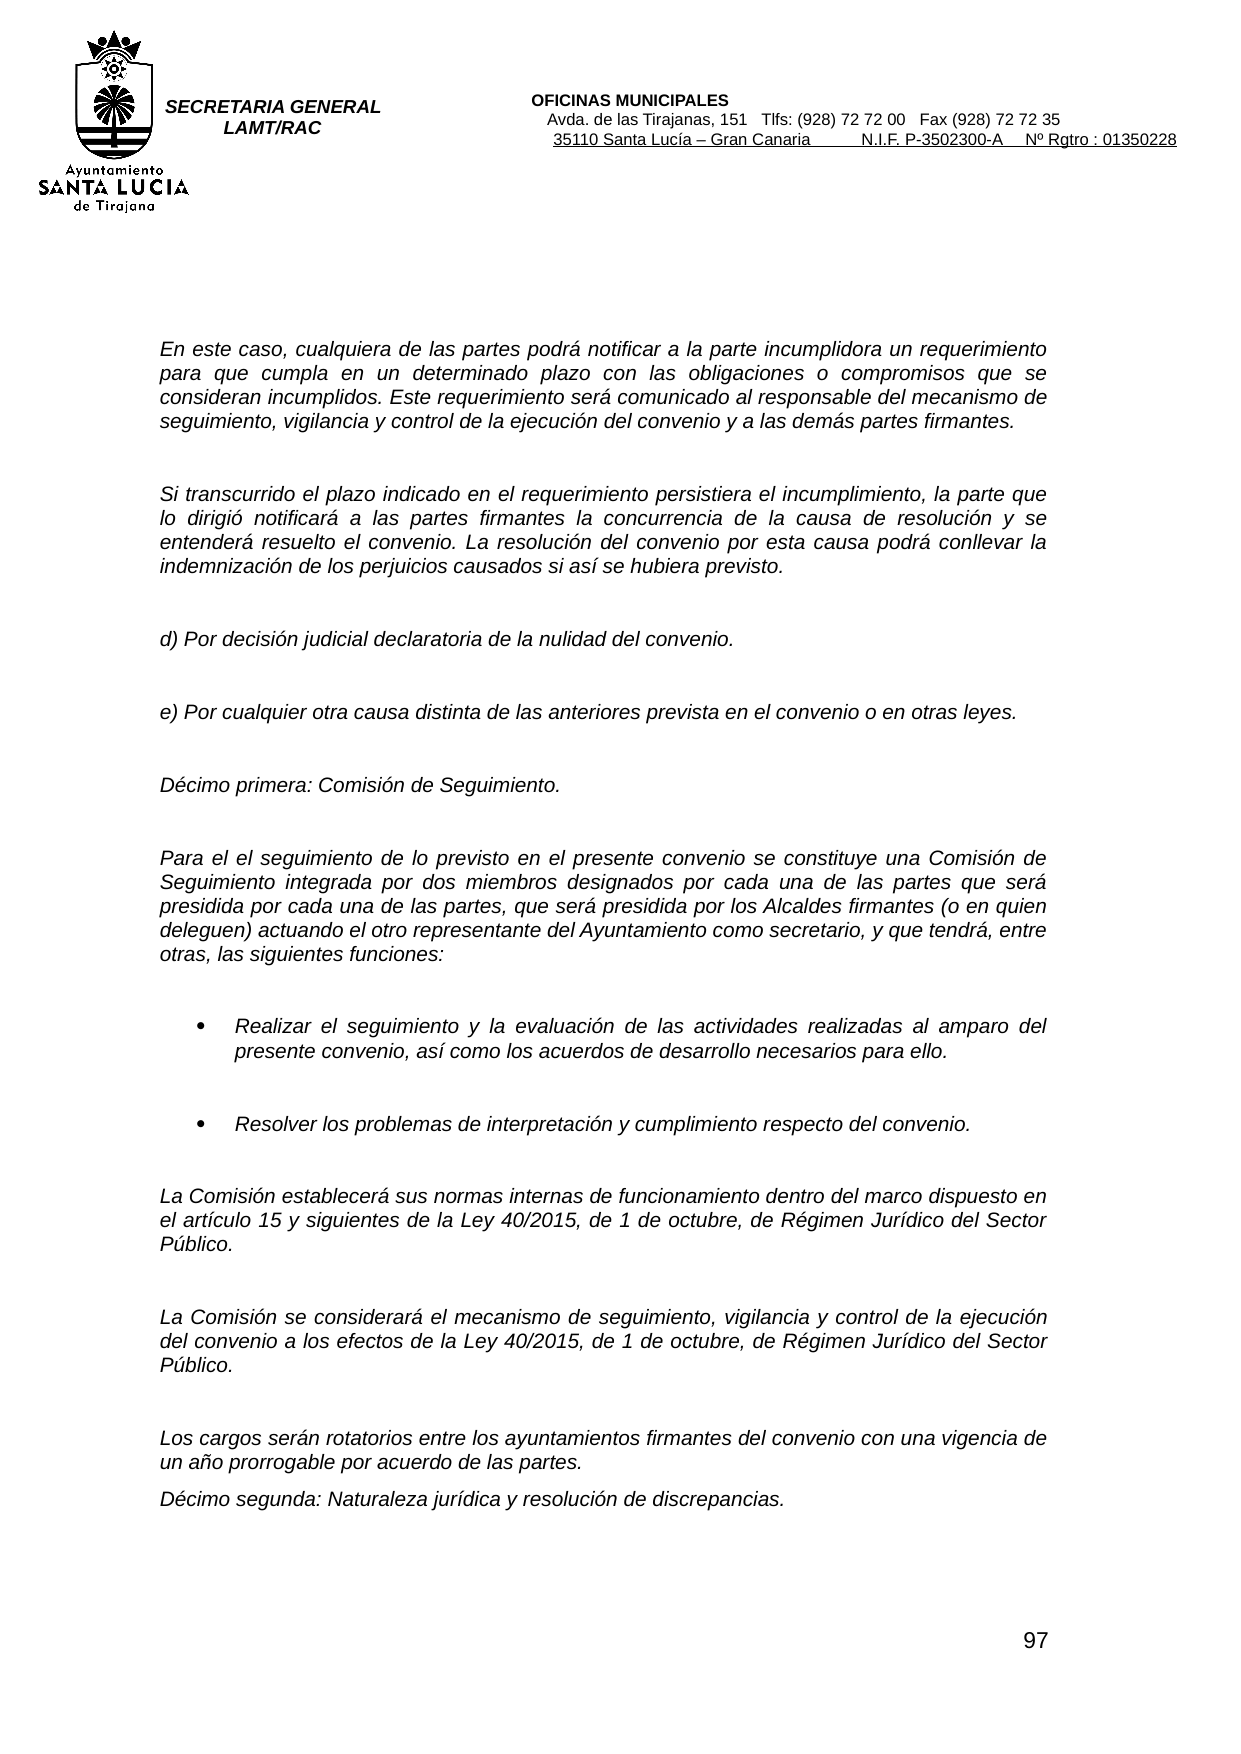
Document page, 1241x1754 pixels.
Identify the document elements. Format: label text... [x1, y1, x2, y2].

text e) Por cualquier otra causa distinta de las anteriores prevista en el convenio o en otras leyes. [159, 700, 1048, 724]
text En este caso, cualquiera de las partes podrá notificar a la parte incumplidora un requerimiento para que cumpla en un determinado plazo con las obligaciones o compromisos que se consideran incumplidos. Este requerimiento será comunicado al responsable del mecanismo de seguimiento, vigilancia y control de la ejecución del convenio y a las demás partes firmantes. [159, 337, 1048, 433]
text Los cargos serán rotatorios entre los ayuntamientos firmantes del convenio con una vigencia de un año prorrogable por acuerdo de las partes. [159, 1426, 1048, 1474]
text Décimo segunda: Naturaleza jurídica y resolución de discrepancias. [159, 1486, 1048, 1510]
text La Comisión se considerará el mecanismo de seguimiento, vigilancia y control de la ejecución del convenio a los efectos de la Ley 40/2015, de 1 de octubre, de Régimen Jurídico del Sector Público. [159, 1305, 1048, 1377]
list Realizar el seguimiento y la evaluación de las actividades realizadas al amparo del presente convenio, así como los acuerdos de desarrollo necesarios para ello. [197, 1014, 1048, 1062]
list Resolver los problemas de interpretación y cumplimiento respecto del convenio. [197, 1111, 1048, 1135]
picture [10, 0, 217, 239]
text La Comisión establecerá sus normas internas de funcionamiento dentro del marco dispuesto en el artículo 15 y siguientes de la Ley 40/2015, de 1 de octubre, de Régimen Jurídico del Sector Público. [159, 1184, 1048, 1256]
text d) Por decisión judicial declaratoria de la nulidad del convenio. [159, 627, 1048, 651]
text Si transcurrido el plazo indicado en el requerimiento persistiera el incumplimiento, la parte que lo dirigió notificará a las partes firmantes la concurrencia de la causa de resolución y se entenderá resuelto el convenio. La resolución del convenio por esta causa podrá conllevar la indemnización de los perjuicios causados si así se hubiera previsto. [159, 482, 1048, 578]
text Décimo primera: Comisión de Seguimiento. [159, 773, 1048, 797]
text Para el el seguimiento de lo previsto en el presente convenio se constituye una Comisión de Seguimiento integrada por dos miembros designados por cada una de las partes que será presidida por cada una de las partes, que será presidida por los Alcaldes firmantes (o en quien deleguen) actuando el otro representante del Ayuntamiento como secretario, y que tendrá, entre otras, las siguientes funciones: [159, 846, 1048, 965]
